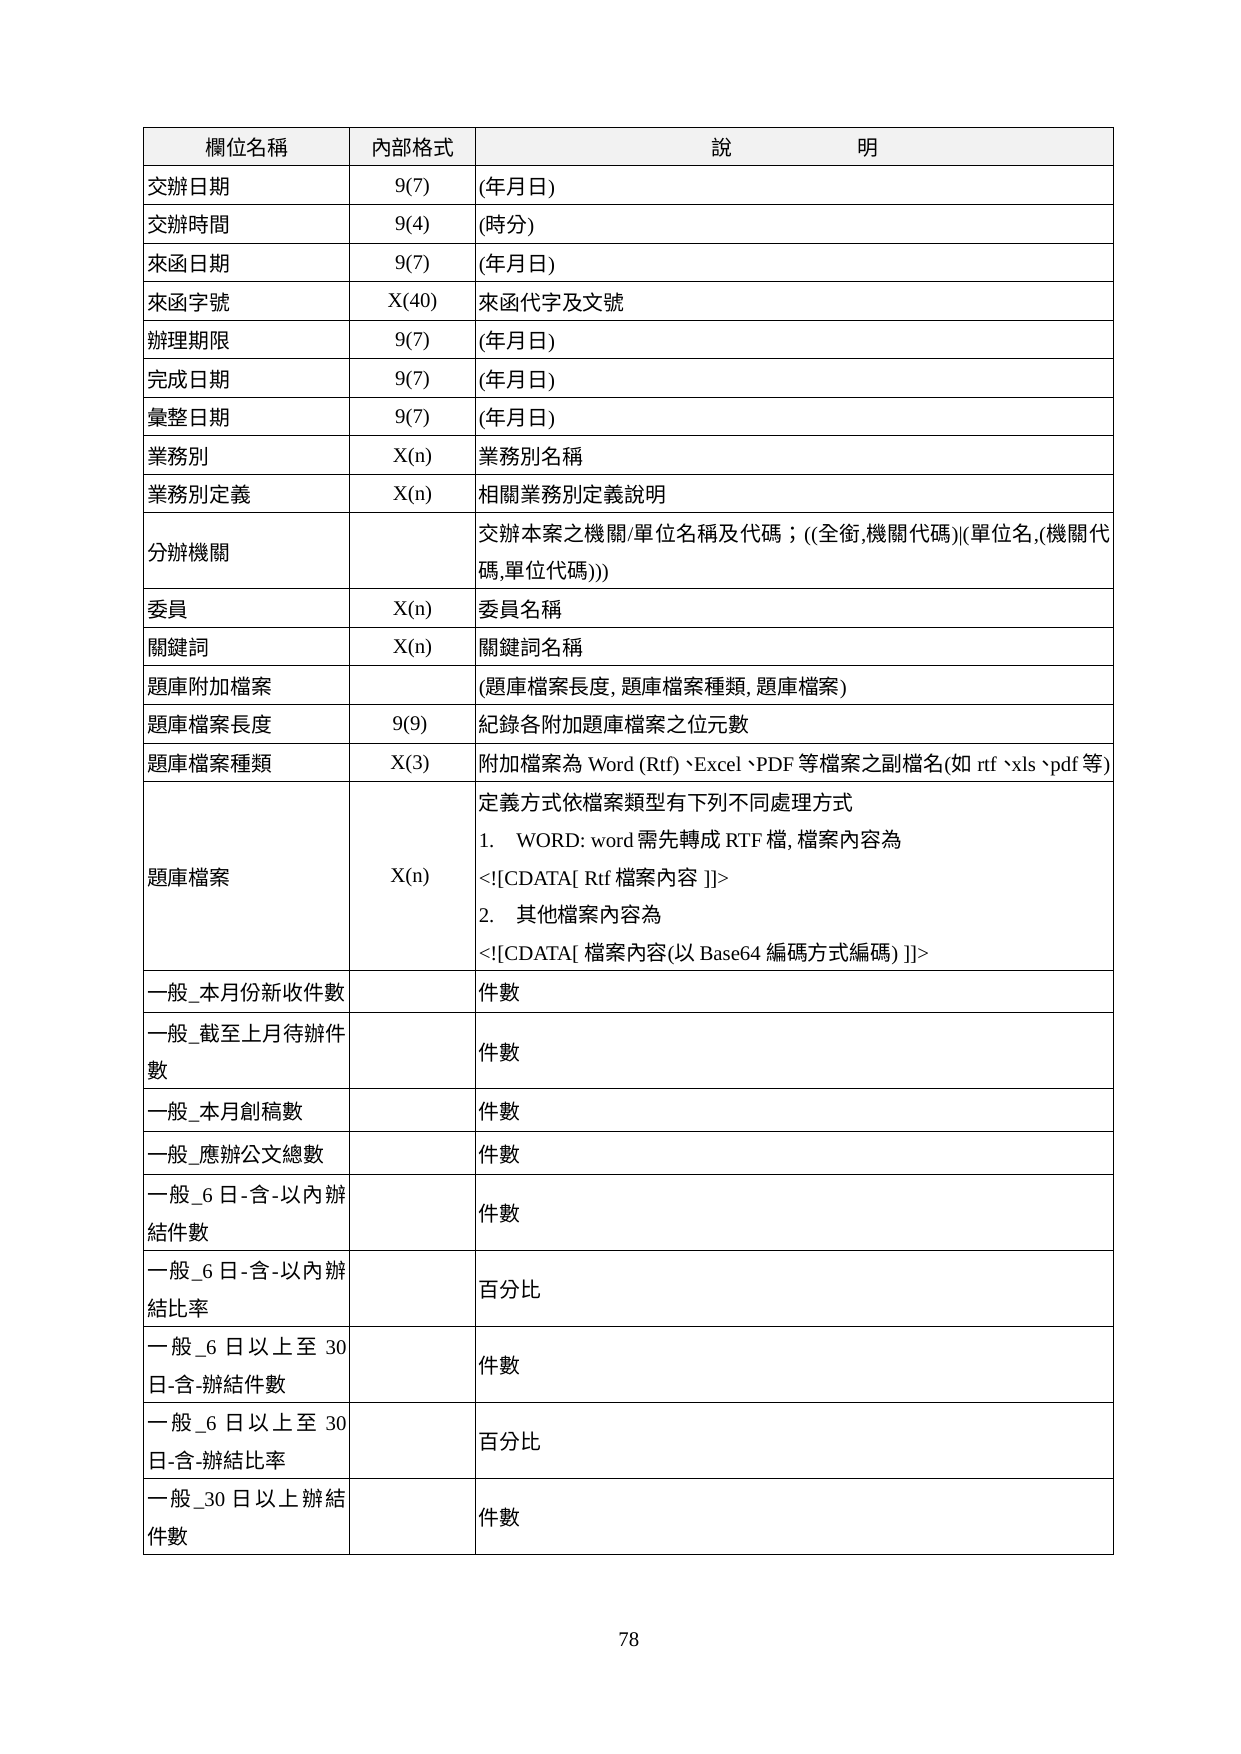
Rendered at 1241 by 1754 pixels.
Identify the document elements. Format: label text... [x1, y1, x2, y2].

table_cell 一般_本月創稿數 [144, 1089, 349, 1131]
table_cell [350, 1327, 475, 1402]
table_cell (時分) [476, 205, 1113, 242]
table_cell 9(7) [350, 398, 475, 435]
table_cell 件數 [476, 1089, 1113, 1131]
table_cell 交辦本案之機關/單位名稱及代碼；((全銜,機關代碼)|(單位名,(機關代碼,單位代碼))) [476, 513, 1113, 588]
table_cell [350, 1251, 475, 1326]
table_cell X(n) [350, 475, 475, 512]
table_cell 件數 [476, 1175, 1113, 1250]
table_cell 附加檔案為 Word (Rtf)、Excel、PDF等檔案之副檔名(如 rtf、xls、pdf等) [476, 744, 1113, 781]
table_cell 件數 [476, 1013, 1113, 1088]
table_cell [350, 1089, 475, 1131]
table_cell [350, 1479, 475, 1554]
table_cell [350, 513, 475, 588]
table_cell 題庫檔案長度 [144, 705, 349, 742]
table_cell 定義方式依檔案類型有下列不同處理方式 WORD: word需先轉成RTF檔, 檔案內容為 <![CDATA[ Rtf檔案內容 ]]> 其他檔案內容為 <![CDATA[ 檔案內容(以Base64 編碼方式編碼) ]]> [476, 782, 1113, 969]
table_cell 分辦機關 [144, 513, 349, 588]
table_cell [350, 971, 475, 1012]
table_cell 件數 [476, 1479, 1113, 1554]
table_cell 交辦日期 [144, 166, 349, 204]
table_cell 一般_6日-含-以內辦結件數 [144, 1175, 349, 1250]
table_cell 一般_本月份新收件數 [144, 971, 349, 1012]
table_cell [350, 1175, 475, 1250]
table_header 欄位名稱 [144, 128, 349, 165]
table_cell 一般_6日以上至30日-含-辦結件數 [144, 1327, 349, 1402]
table_cell 來函字號 [144, 282, 349, 319]
table_cell 一般_30日以上辦結件數 [144, 1479, 349, 1554]
table_cell [350, 1403, 475, 1478]
table_cell X(n) [350, 436, 475, 474]
table_cell 辦理期限 [144, 321, 349, 358]
table_cell 來函日期 [144, 244, 349, 281]
table_cell 9(9) [350, 705, 475, 742]
table_cell 關鍵詞名稱 [476, 628, 1113, 665]
table_cell 題庫檔案 [144, 782, 349, 969]
table_cell 件數 [476, 1327, 1113, 1402]
table_cell 9(7) [350, 244, 475, 281]
table_cell 題庫檔案種類 [144, 744, 349, 781]
table_cell (年月日) [476, 321, 1113, 358]
table_cell 完成日期 [144, 359, 349, 397]
table_cell X(n) [350, 628, 475, 665]
table_cell 關鍵詞 [144, 628, 349, 665]
table_cell 紀錄各附加題庫檔案之位元數 [476, 705, 1113, 742]
table_cell 一般_6日以上至30日-含-辦結比率 [144, 1403, 349, 1478]
table_cell 9(7) [350, 166, 475, 204]
table_cell X(n) [350, 589, 475, 627]
table_cell 業務別定義 [144, 475, 349, 512]
table_header 說 明 [476, 128, 1113, 165]
table_cell 委員 [144, 589, 349, 627]
table_header 內部格式 [350, 128, 475, 165]
table_cell (年月日) [476, 166, 1113, 204]
table_cell 百分比 [476, 1403, 1113, 1478]
table_cell 業務別名稱 [476, 436, 1113, 474]
table_cell 一般_應辦公文總數 [144, 1132, 349, 1174]
table_cell 9(7) [350, 321, 475, 358]
table_cell 來函代字及文號 [476, 282, 1113, 319]
table_cell [350, 666, 475, 704]
table_cell X(40) [350, 282, 475, 319]
table_cell 彙整日期 [144, 398, 349, 435]
table_cell 件數 [476, 971, 1113, 1012]
table_cell (年月日) [476, 359, 1113, 397]
table_cell X(3) [350, 744, 475, 781]
table_cell 業務別 [144, 436, 349, 474]
table_cell 件數 [476, 1132, 1113, 1174]
table_cell 一般_截至上月待辦件數 [144, 1013, 349, 1088]
table_cell 交辦時間 [144, 205, 349, 242]
table_cell 委員名稱 [476, 589, 1113, 627]
table_cell (年月日) [476, 398, 1113, 435]
table_cell (題庫檔案長度, 題庫檔案種類, 題庫檔案) [476, 666, 1113, 704]
table_cell (年月日) [476, 244, 1113, 281]
table_cell X(n) [350, 782, 475, 969]
table_cell [350, 1013, 475, 1088]
table_cell 9(7) [350, 359, 475, 397]
table_cell 9(4) [350, 205, 475, 242]
table_cell 百分比 [476, 1251, 1113, 1326]
table_cell 相關業務別定義說明 [476, 475, 1113, 512]
table_cell 一般_6日-含-以內辦結比率 [144, 1251, 349, 1326]
table_cell [350, 1132, 475, 1174]
table_cell 題庫附加檔案 [144, 666, 349, 704]
